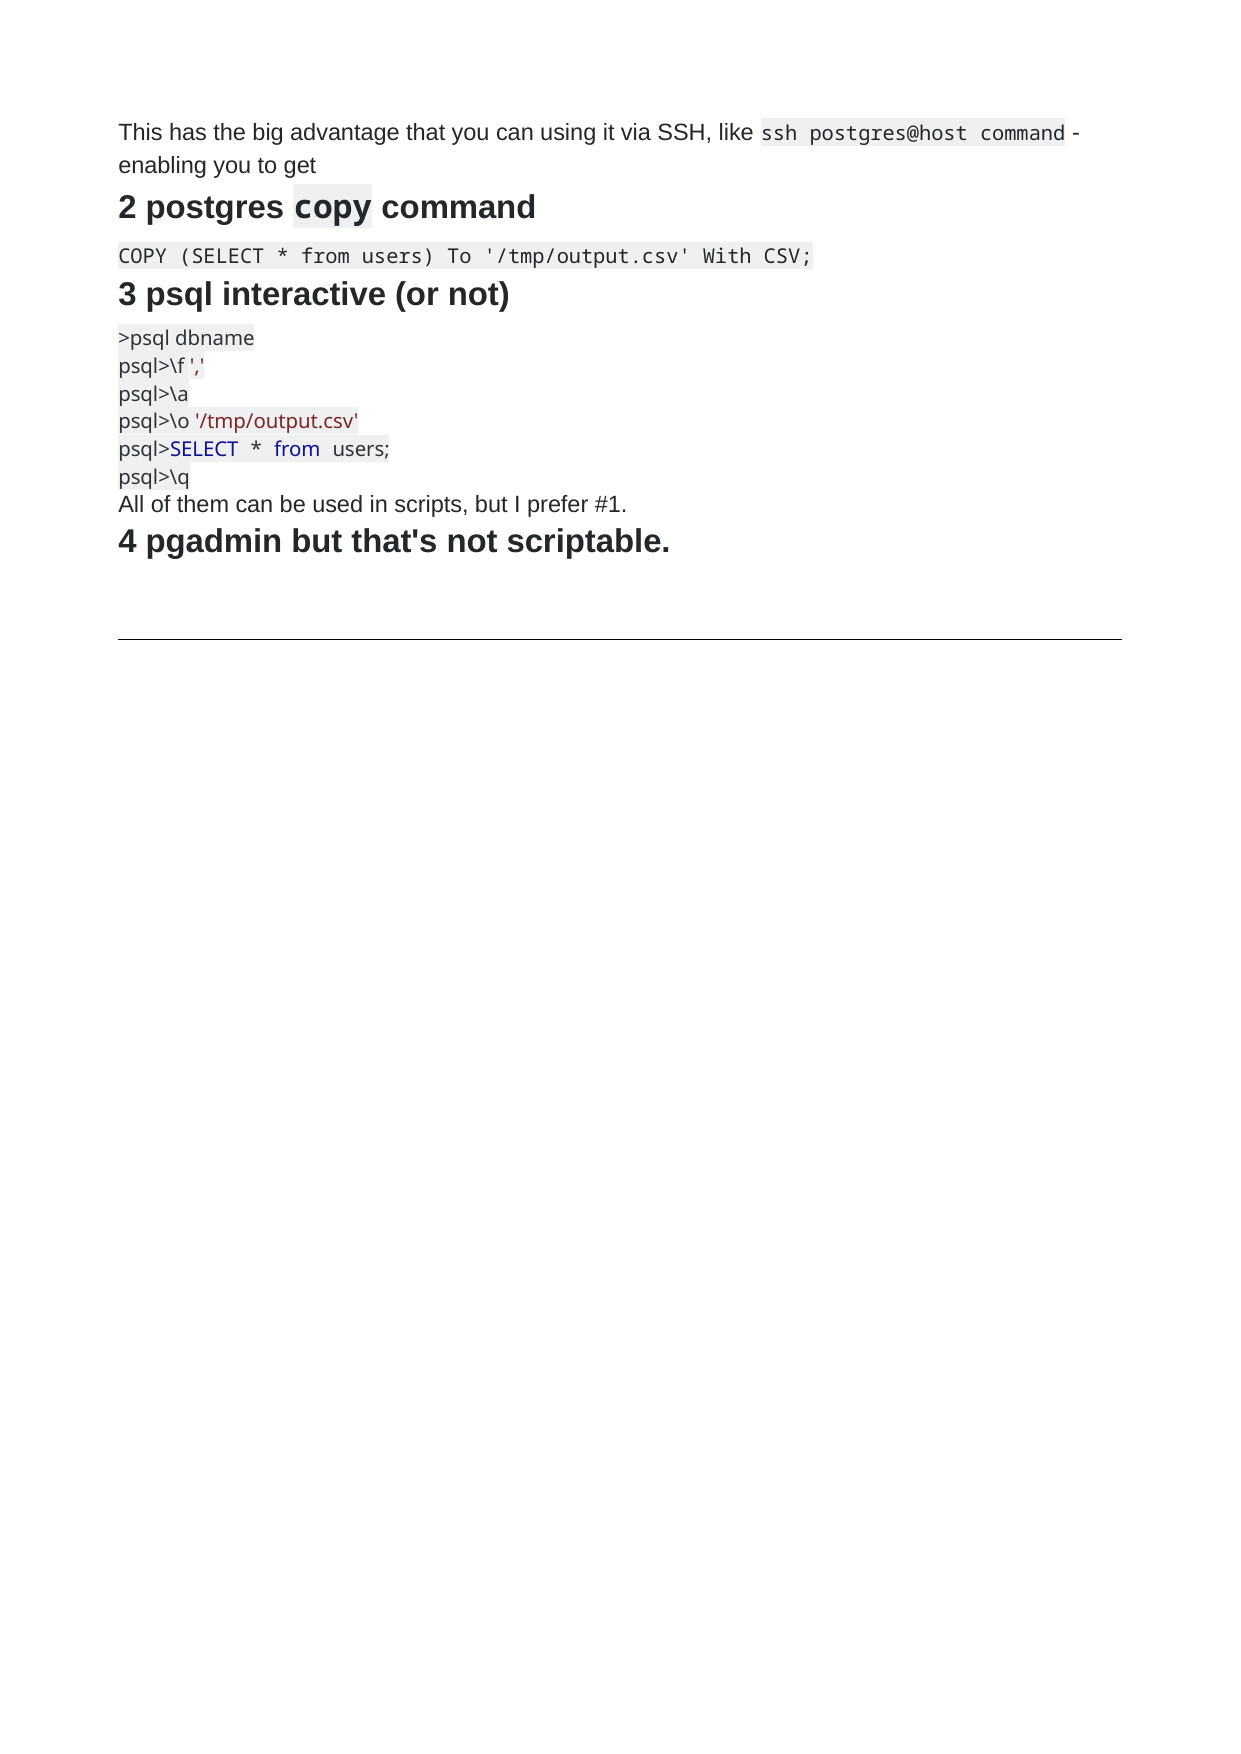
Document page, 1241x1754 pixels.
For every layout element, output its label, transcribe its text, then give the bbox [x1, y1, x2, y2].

text psql>\o '/tmp/output.csv' [118, 407, 1122, 434]
text psql>\q [118, 462, 1122, 490]
text psql>\f ',' [118, 351, 1122, 379]
subtitle 4 pgadmin but that's not scriptable. [118, 522, 1122, 560]
text All of them can be used in scripts, but I prefer #1. [118, 490, 1122, 517]
text psql>\a [118, 379, 1122, 407]
text >psql dbname [118, 324, 1122, 351]
text psql>SELECT * from users; [118, 434, 1122, 462]
subtitle 2 postgres copy command [118, 183, 1122, 228]
text This has the big advantage that you can using it via SSH, like ssh postgres@host command - enabling you to get [118, 118, 1122, 178]
text COPY (SELECT * from users) To '/tmp/output.csv' With CSV; [118, 242, 1122, 269]
subtitle 3 psql interactive (or not) [118, 275, 1122, 312]
